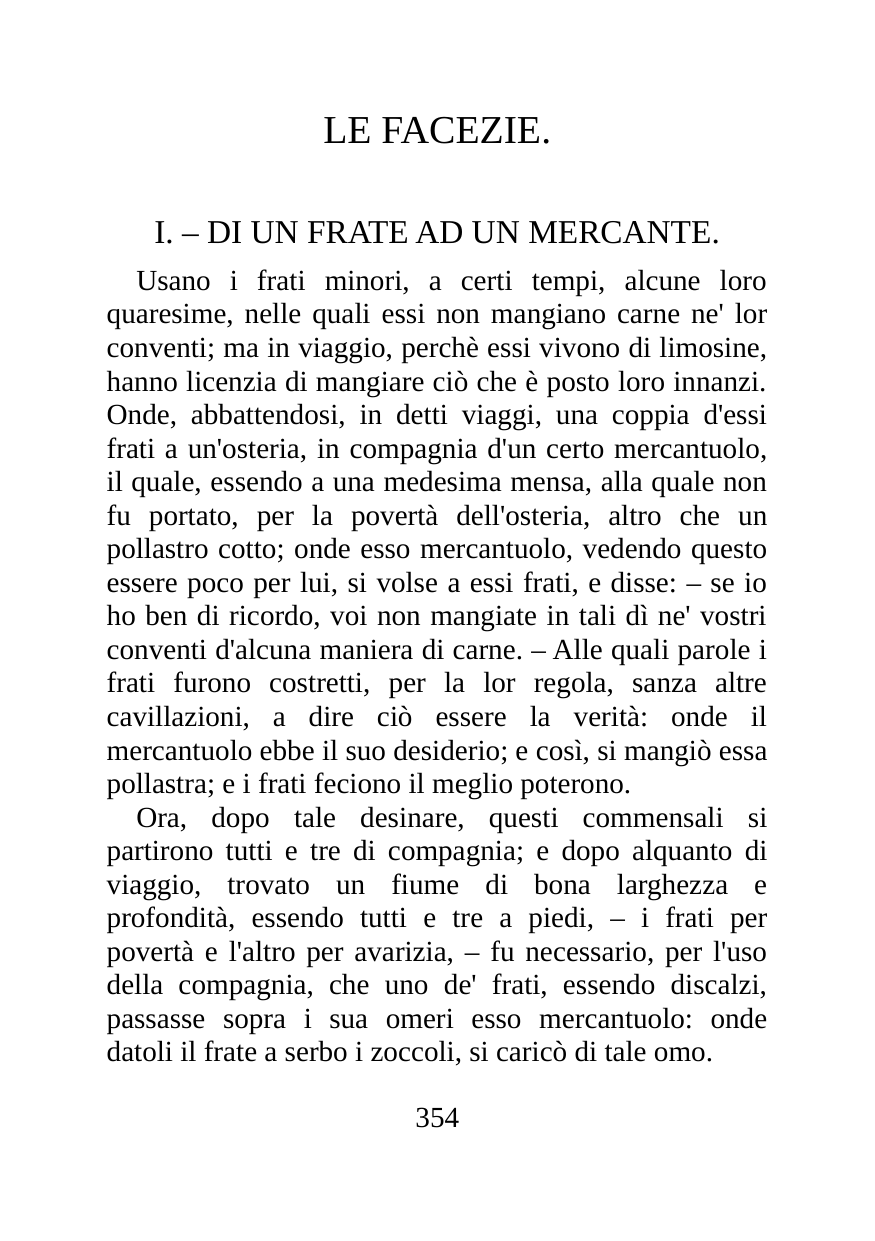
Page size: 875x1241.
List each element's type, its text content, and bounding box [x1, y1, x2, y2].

subtitle LE FACEZIE. [106, 106, 768, 152]
subtitle I. ‒ DI UN FRATE AD UN MERCANTE. [106, 212, 768, 251]
text Usano i frati minori, a certi tempi, alcune loro quaresime, nelle quali essi non mangiano carne ne' lor conventi; ma in viaggio, perchè essi vivono di limosine, hanno licenzia di mangiare ciò che è posto loro innanzi. Onde, abbattendosi, in detti viaggi, una coppia d'essi frati a un'osteria, in compagnia d'un certo mercantuolo, il quale, essendo a una medesima mensa, alla quale non fu portato, per la povertà dell'osteria, altro che un pollastro cotto; onde esso mercantuolo, vedendo questo essere poco per lui, si volse a essi frati, e disse: ‒ se io ho ben di ricordo, voi non mangiate in tali dì ne' vostri conventi d'alcuna maniera di carne. ‒ Alle quali parole i frati furono costretti, per la lor regola, sanza altre cavillazioni, a dire ciò essere la verità: onde il mercantuolo ebbe il suo desiderio; e così, si mangiò essa pollastra; e i frati feciono il meglio poterono. [106, 263, 768, 800]
text Ora, dopo tale desinare, questi commensali si partirono tutti e tre di compagnia; e dopo alquanto di viaggio, trovato un fiume di bona larghezza e profondità, essendo tutti e tre a piedi, ‒ i frati per povertà e l'altro per avarizia, ‒ fu necessario, per l'uso della compagnia, che uno de' frati, essendo discalzi, passasse sopra i sua omeri esso mercantuolo: onde datoli il frate a serbo i zoccoli, si caricò di tale omo. [106, 800, 768, 1068]
